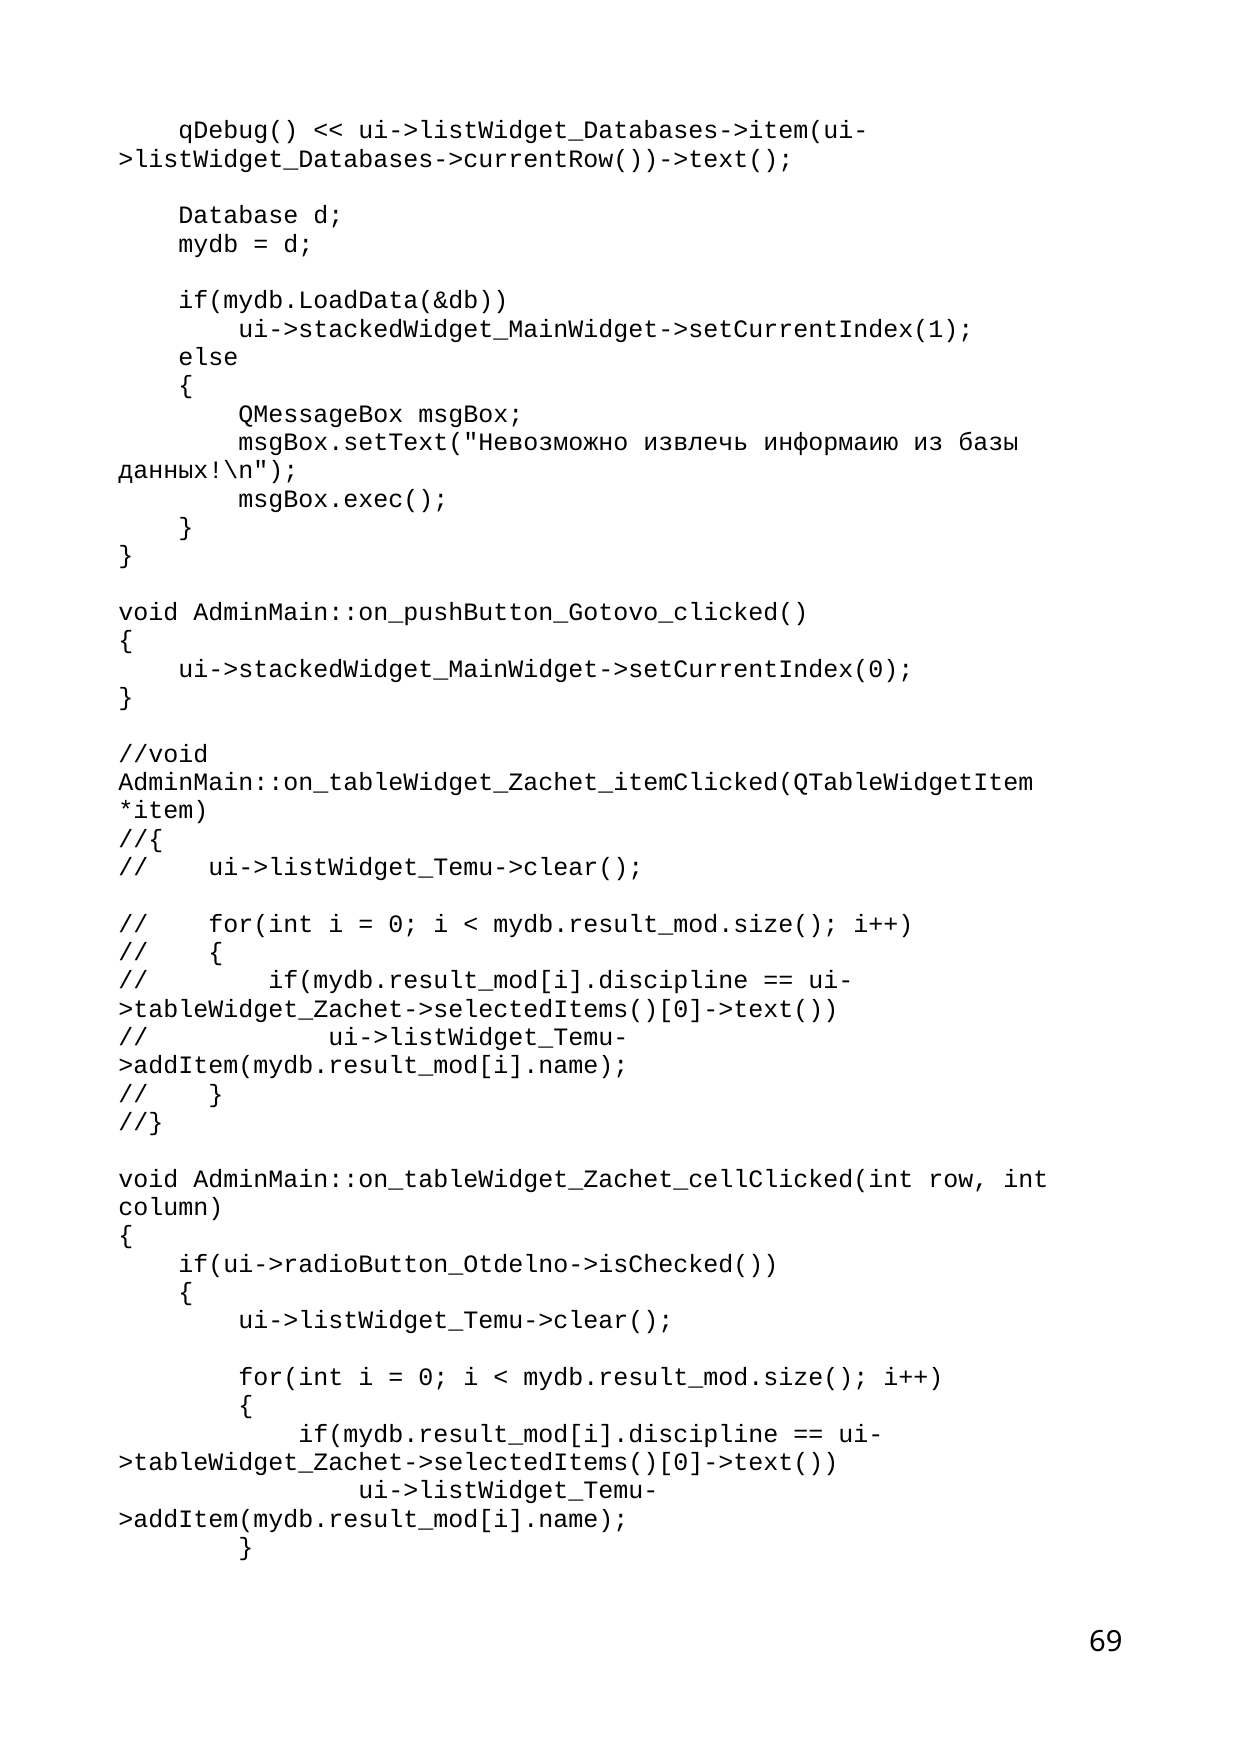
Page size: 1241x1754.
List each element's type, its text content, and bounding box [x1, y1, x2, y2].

text msgBox.exec(); [118, 486, 1122, 515]
text if(ui->radioButton_Otdelno->isChecked()) [118, 1251, 1122, 1280]
text { [118, 1223, 1122, 1251]
text ui->stackedWidget_MainWidget->setCurrentIndex(0); [118, 656, 1122, 685]
text //{ [118, 826, 1122, 855]
text // ui->listWidget_Temu->addItem(mydb.result_mod[i].name); [118, 1025, 1122, 1081]
text } [118, 1535, 1122, 1563]
text //void AdminMain::on_tableWidget_Zachet_itemClicked(QTableWidgetItem *item) [118, 741, 1122, 826]
text ui->listWidget_Temu->clear(); [118, 1308, 1122, 1336]
text void AdminMain::on_tableWidget_Zachet_cellClicked(int row, int column) [118, 1166, 1122, 1223]
text if(mydb.LoadData(&db)) [118, 288, 1122, 316]
text if(mydb.result_mod[i].discipline == ui->tableWidget_Zachet->selectedItems()[0]->text()) [118, 1421, 1122, 1478]
text { [118, 1280, 1122, 1308]
text mydb = d; [118, 231, 1122, 260]
text // for(int i = 0; i < mydb.result_mod.size(); i++) [118, 911, 1122, 940]
text // { [118, 940, 1122, 968]
text ui->listWidget_Temu->addItem(mydb.result_mod[i].name); [118, 1478, 1122, 1535]
text } [118, 685, 1122, 713]
text } [118, 543, 1122, 571]
text } [118, 515, 1122, 543]
text // ui->listWidget_Temu->clear(); [118, 855, 1122, 883]
text { [118, 628, 1122, 656]
text QMessageBox msgBox; [118, 401, 1122, 430]
text // } [118, 1081, 1122, 1110]
text void AdminMain::on_pushButton_Gotovo_clicked() [118, 600, 1122, 628]
text { [118, 1393, 1122, 1421]
text else [118, 345, 1122, 373]
text { [118, 373, 1122, 401]
text // if(mydb.result_mod[i].discipline == ui->tableWidget_Zachet->selectedItems()[0]->text()) [118, 968, 1122, 1025]
text //} [118, 1110, 1122, 1138]
text for(int i = 0; i < mydb.result_mod.size(); i++) [118, 1365, 1122, 1393]
text msgBox.setText("Невозможно извлечь информаию из базы данных!\n"); [118, 430, 1122, 486]
text ui->stackedWidget_MainWidget->setCurrentIndex(1); [118, 316, 1122, 345]
text qDebug() << ui->listWidget_Databases->item(ui->listWidget_Databases->currentRow())->text(); [118, 118, 1122, 175]
text Database d; [118, 203, 1122, 231]
